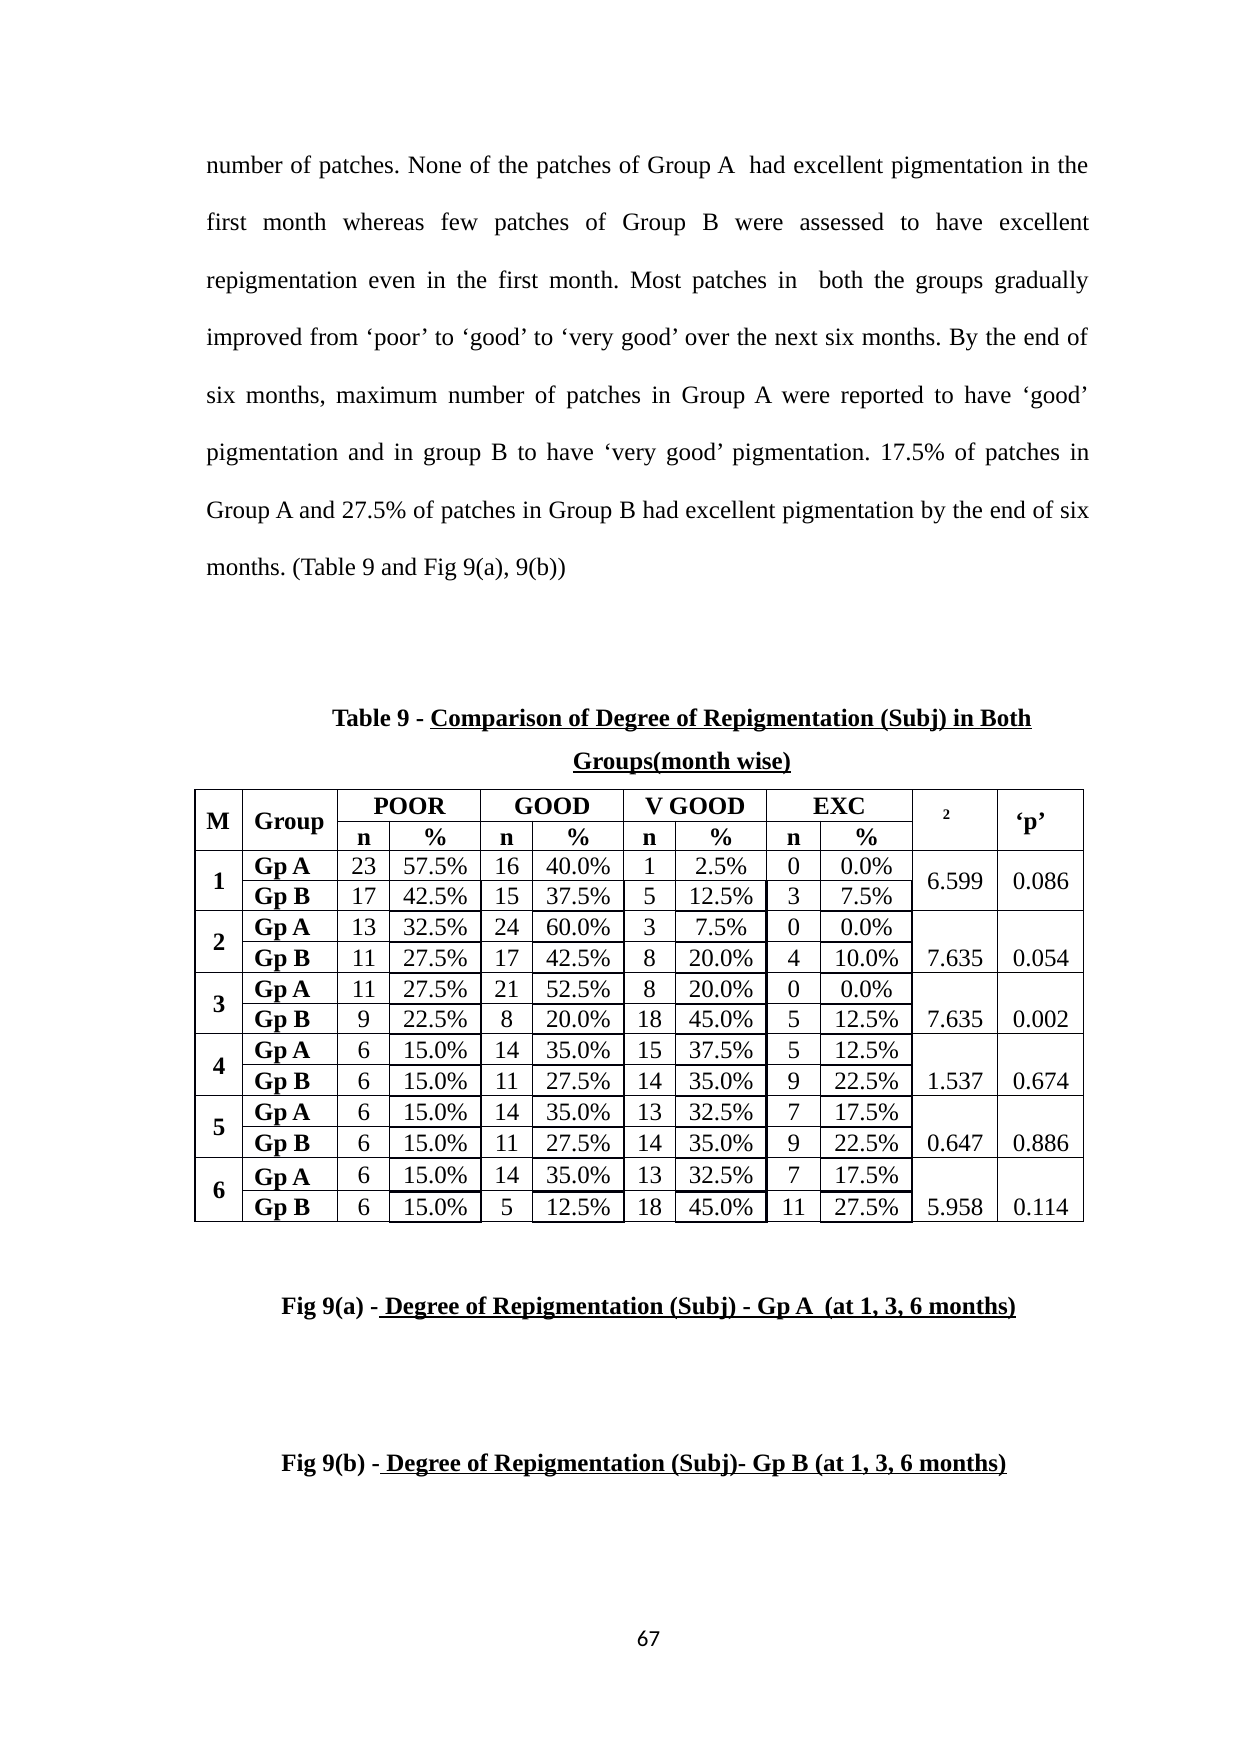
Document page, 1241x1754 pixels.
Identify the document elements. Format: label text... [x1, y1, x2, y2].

table_cell 0 [767, 851, 820, 880]
table_cell 14 [625, 1065, 675, 1095]
table_cell % [821, 822, 912, 850]
table_cell 52.5% [533, 974, 623, 1002]
table_cell 6 [338, 1191, 389, 1221]
table_cell % [533, 822, 623, 850]
table_cell 27.5% [821, 1193, 911, 1221]
table_cell 15 [482, 881, 532, 910]
table_cell 0.674 [998, 1034, 1083, 1095]
table_cell 3 [196, 973, 242, 1033]
table_cell 11 [482, 1127, 532, 1157]
table_cell 8 [482, 1004, 532, 1033]
table_cell 35.0% [676, 1066, 765, 1095]
table_header V GOOD [624, 790, 766, 821]
table_header Group [243, 790, 337, 850]
table_cell 27.5% [533, 1066, 623, 1095]
table_cell 10.0% [821, 943, 911, 972]
table_cell 7.635 [913, 911, 997, 972]
table_cell 5 [768, 1034, 820, 1064]
table_cell 35.0% [533, 1097, 623, 1126]
table_cell Gp B [243, 881, 337, 910]
table_cell 0 [768, 911, 820, 941]
table_cell 4 [196, 1034, 242, 1095]
table_cell 6 [338, 1158, 389, 1190]
table_cell 7 [768, 1096, 820, 1126]
table_cell n [481, 822, 532, 850]
table_cell 42.5% [533, 943, 623, 972]
table_cell Gp A [243, 911, 337, 941]
table_cell 7.5% [821, 881, 911, 910]
table_cell 7 [768, 1158, 820, 1190]
table_cell 15.0% [390, 1159, 480, 1190]
table_cell 27.5% [390, 943, 480, 972]
table_cell n [338, 822, 389, 850]
table_cell 12.5% [676, 881, 765, 910]
table_cell 9 [768, 1065, 820, 1095]
table_cell 12.5% [821, 1005, 911, 1033]
table_cell 17 [338, 881, 389, 910]
table_cell 0.647 [913, 1096, 997, 1157]
table_cell 22.5% [821, 1066, 911, 1095]
table_cell 5 [196, 1096, 242, 1157]
table_cell 8 [625, 973, 675, 1002]
table_cell 14 [482, 1096, 532, 1126]
table_cell 35.0% [533, 1035, 623, 1064]
table_cell 16 [481, 851, 532, 880]
table_cell 5 [768, 1004, 820, 1033]
table_cell 0.114 [998, 1158, 1083, 1221]
table_cell 32.5% [676, 1159, 765, 1190]
table_cell Gp A [243, 1158, 337, 1190]
table_cell 0.0% [821, 912, 911, 941]
table_cell 5 [482, 1191, 532, 1221]
table_cell n [624, 822, 675, 850]
table_cell 3 [768, 881, 820, 910]
list Fig 9(b) - Degree of Repigmentation (Subj)- Gp B (at 1, 3, 6 months) [281, 1448, 1090, 1477]
table_cell 12.5% [821, 1035, 911, 1064]
table_cell 11 [338, 942, 389, 972]
table_cell 45.0% [676, 1005, 765, 1033]
table_cell Gp A [243, 1034, 337, 1064]
table_cell % [676, 822, 766, 850]
table_cell 6 [338, 1065, 389, 1095]
table_cell 15.0% [390, 1193, 480, 1221]
table_cell 32.5% [390, 912, 480, 941]
table_cell 15.0% [390, 1035, 480, 1064]
table_cell Gp B [243, 1004, 337, 1033]
table_header ‘p’ [998, 790, 1083, 850]
table_cell 1 [196, 851, 242, 910]
table_cell 20.0% [676, 943, 765, 972]
table_cell 57.5% [390, 851, 480, 880]
table_cell 20.0% [533, 1005, 623, 1033]
table_cell 27.5% [390, 974, 480, 1002]
table_cell 3 [625, 911, 675, 941]
table_cell Gp A [243, 973, 337, 1002]
table_cell 0.886 [998, 1096, 1083, 1157]
table_cell % [390, 822, 480, 850]
table_cell 8 [625, 942, 675, 972]
table_header GOOD [481, 790, 623, 821]
table_cell Gp B [243, 1191, 337, 1221]
table_cell 32.5% [676, 1097, 765, 1126]
table_cell 12.5% [533, 1193, 623, 1221]
table_cell 6 [338, 1096, 389, 1126]
table_cell Gp A [243, 1096, 337, 1126]
table_cell 6 [338, 1127, 389, 1157]
table_cell 1 [624, 851, 675, 880]
table_cell 13 [625, 1158, 675, 1190]
table_cell 13 [338, 911, 389, 941]
table_cell 4 [768, 942, 820, 972]
table_cell 6 [196, 1158, 242, 1221]
table_cell 11 [768, 1191, 820, 1221]
table_cell 14 [482, 1158, 532, 1190]
table_cell 14 [482, 1034, 532, 1064]
table_cell 0.002 [998, 973, 1083, 1033]
table_cell 0.0% [821, 851, 912, 880]
table_header 2 [913, 790, 997, 850]
table_cell 35.0% [676, 1128, 765, 1157]
table_cell Gp B [243, 1065, 337, 1095]
table_cell 15.0% [390, 1097, 480, 1126]
table_cell 60.0% [533, 912, 623, 941]
table_cell 7.635 [913, 973, 997, 1033]
list Table 9 - Comparison of Degree of Repigmentation (Subj) in Both Groups(month wise) [273, 703, 1090, 775]
table_cell 13 [625, 1096, 675, 1126]
table_cell n [767, 822, 820, 850]
table_cell 21 [482, 973, 532, 1002]
table_cell 11 [338, 973, 389, 1002]
table_cell 17 [482, 942, 532, 972]
table_cell 18 [625, 1191, 675, 1221]
table_cell 6 [338, 1034, 389, 1064]
list Fig 9(a) - Degree of Repigmentation (Subj) - Gp A (at 1, 3, 6 months) [281, 1291, 1090, 1320]
table_cell 6.599 [913, 851, 997, 910]
table_cell 9 [338, 1004, 389, 1033]
table_cell Gp B [243, 942, 337, 972]
table_cell 40.0% [533, 851, 623, 880]
table_cell 45.0% [676, 1193, 765, 1221]
table_cell 9 [768, 1127, 820, 1157]
table_cell 5.958 [913, 1158, 997, 1221]
table_cell 42.5% [390, 881, 480, 910]
table_cell 15.0% [390, 1128, 480, 1157]
table_cell Gp A [243, 851, 337, 880]
table_cell 22.5% [390, 1005, 480, 1033]
table_cell 2 [196, 911, 242, 972]
table_cell 22.5% [821, 1128, 911, 1157]
table_header EXC [767, 790, 912, 821]
table_cell 35.0% [533, 1159, 623, 1190]
table_cell 24 [482, 911, 532, 941]
table_cell 1.537 [913, 1034, 997, 1095]
table_header M [196, 790, 242, 850]
table_header POOR [338, 790, 480, 821]
table_cell 37.5% [676, 1035, 765, 1064]
table_cell 17.5% [821, 1159, 911, 1190]
table_cell 20.0% [676, 974, 765, 1002]
table_cell 0.086 [998, 851, 1083, 910]
table_cell 0.0% [821, 974, 911, 1002]
table_cell 0 [768, 973, 820, 1002]
list number of patches. None of the patches of Group A had excellent pigmentation in the first month whereas few patches of Group B were assessed to have excellent repigmentation even in the first month. Most patches in both the groups gradually improved from ‘poor’ to ‘good’ to ‘very good’ over the next six months. By the end of six months, maximum number of patches in Group A were reported to have ‘good’ pigmentation and in group B to have ‘very good’ pigmentation. 17.5% of patches in Group A and 27.5% of patches in Group B had excellent pigmentation by the end of six months. (Table 9 and Fig 9(a), 9(b)) [206, 150, 1090, 581]
table_cell 2.5% [676, 851, 766, 880]
table_cell 17.5% [821, 1097, 911, 1126]
table_cell 23 [338, 851, 389, 880]
table_cell 11 [482, 1065, 532, 1095]
table_cell 7.5% [676, 912, 765, 941]
table_cell Gp B [243, 1127, 337, 1157]
table_cell 37.5% [533, 881, 623, 910]
table_cell 14 [625, 1127, 675, 1157]
table_cell 0.054 [998, 911, 1083, 972]
table_cell 15.0% [390, 1066, 480, 1095]
table_cell 15 [625, 1034, 675, 1064]
table_cell 18 [625, 1004, 675, 1033]
table_cell 27.5% [533, 1128, 623, 1157]
table_cell 5 [625, 881, 675, 910]
